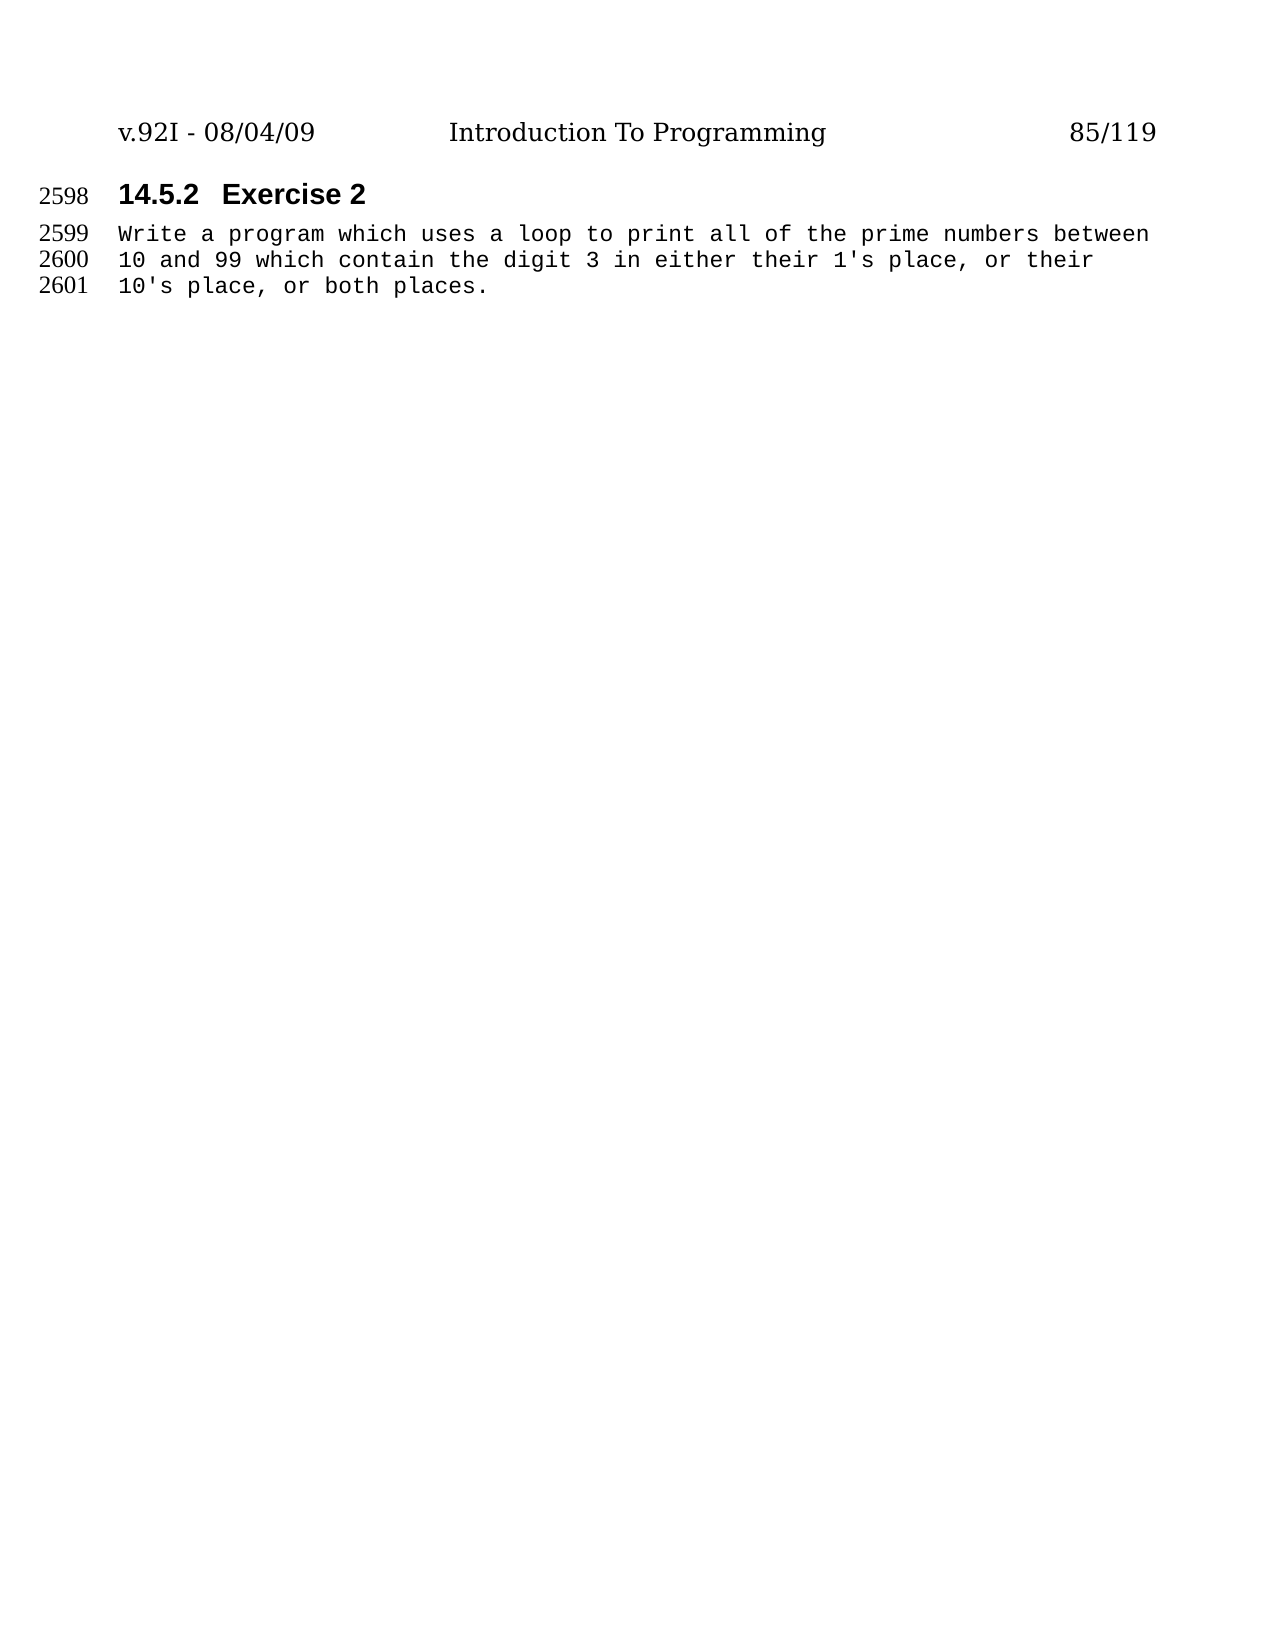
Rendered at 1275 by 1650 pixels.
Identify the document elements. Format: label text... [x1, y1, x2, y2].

subtitle Exercise 2 [118, 177, 1157, 210]
text Write a program which uses a loop to print all of the prime numbers between 10 and 99 which contain the digit 3 in either their 1's place, or their 10's place, or both places. [118, 222, 1157, 300]
